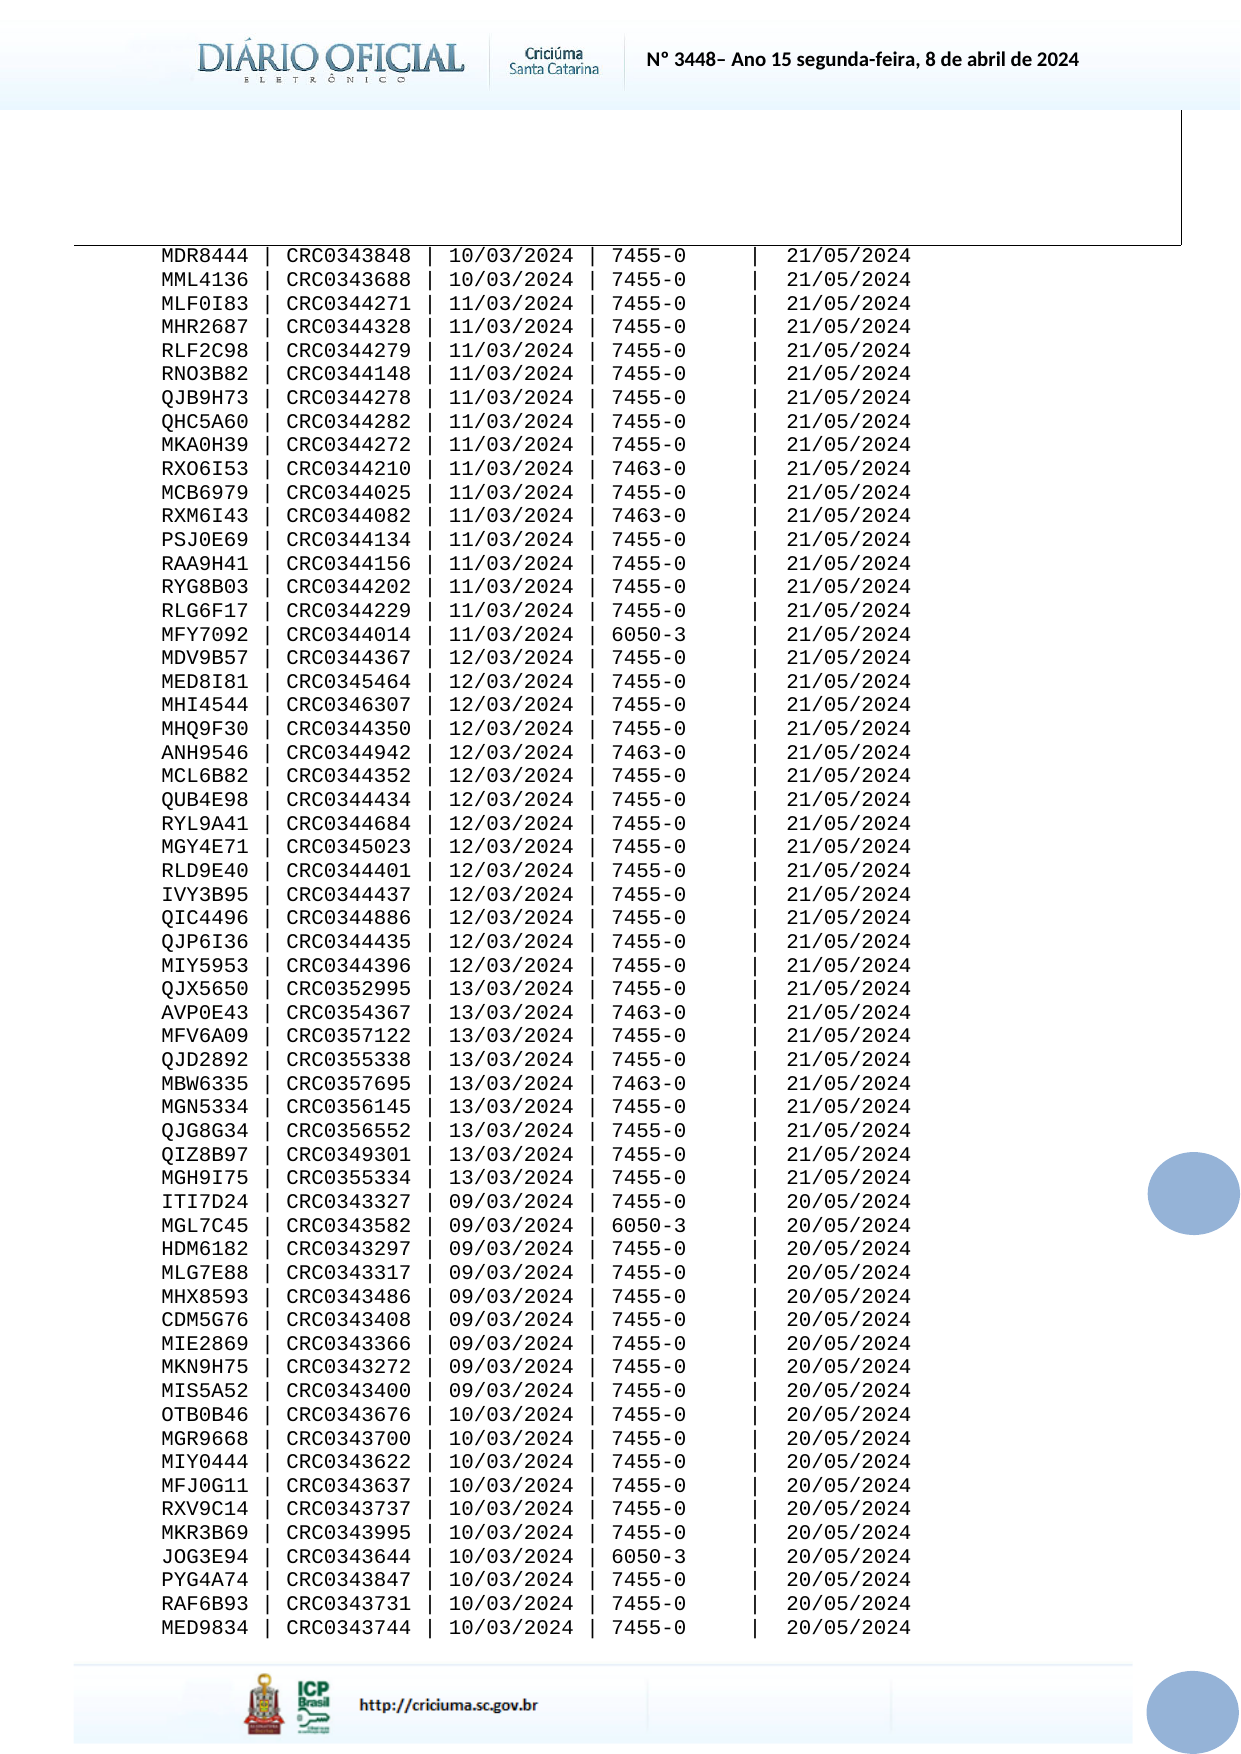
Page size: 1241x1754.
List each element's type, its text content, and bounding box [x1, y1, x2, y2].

text MED9834 | CRC0343744 | 10/03/2024 | 7455-0 | 20/05/2024 [74, 1617, 1181, 1640]
text MDR8444 | CRC0343848 | 10/03/2024 | 7455-0 | 21/05/2024 [74, 245, 1181, 269]
text RXV9C14 | CRC0343737 | 10/03/2024 | 7455-0 | 20/05/2024 [74, 1498, 1181, 1522]
text HDM6182 | CRC0343297 | 09/03/2024 | 7455-0 | 20/05/2024 [74, 1238, 1181, 1262]
text QIZ8B97 | CRC0349301 | 13/03/2024 | 7455-0 | 21/05/2024 [74, 1144, 1181, 1167]
text MHX8593 | CRC0343486 | 09/03/2024 | 7455-0 | 20/05/2024 [74, 1286, 1181, 1309]
text MED8I81 | CRC0345464 | 12/03/2024 | 7455-0 | 21/05/2024 [74, 671, 1181, 694]
text RXM6I43 | CRC0344082 | 11/03/2024 | 7463-0 | 21/05/2024 [74, 505, 1181, 529]
text MDV9B57 | CRC0344367 | 12/03/2024 | 7455-0 | 21/05/2024 [74, 647, 1181, 671]
text MML4136 | CRC0343688 | 10/03/2024 | 7455-0 | 21/05/2024 [74, 269, 1181, 292]
text QJX5650 | CRC0352995 | 13/03/2024 | 7455-0 | 21/05/2024 [74, 978, 1181, 1002]
text MCB6979 | CRC0344025 | 11/03/2024 | 7455-0 | 21/05/2024 [74, 482, 1181, 505]
text RYG8B03 | CRC0344202 | 11/03/2024 | 7455-0 | 21/05/2024 [74, 576, 1181, 600]
text MFV6A09 | CRC0357122 | 13/03/2024 | 7455-0 | 21/05/2024 [74, 1026, 1181, 1049]
text MKA0H39 | CRC0344272 | 11/03/2024 | 7455-0 | 21/05/2024 [74, 434, 1181, 458]
text QUB4E98 | CRC0344434 | 12/03/2024 | 7455-0 | 21/05/2024 [74, 789, 1181, 813]
text MGY4E71 | CRC0345023 | 12/03/2024 | 7455-0 | 21/05/2024 [74, 836, 1181, 860]
text MCL6B82 | CRC0344352 | 12/03/2024 | 7455-0 | 21/05/2024 [74, 765, 1181, 789]
text OTB0B46 | CRC0343676 | 10/03/2024 | 7455-0 | 20/05/2024 [74, 1404, 1181, 1427]
text CDM5G76 | CRC0343408 | 09/03/2024 | 7455-0 | 20/05/2024 [74, 1309, 1181, 1333]
text MFJ0G11 | CRC0343637 | 10/03/2024 | 7455-0 | 20/05/2024 [74, 1475, 1181, 1498]
text RXO6I53 | CRC0344210 | 11/03/2024 | 7463-0 | 21/05/2024 [74, 458, 1181, 482]
text MGH9I75 | CRC0355334 | 13/03/2024 | 7455-0 | 21/05/2024 [74, 1167, 1157, 1191]
text MIY0444 | CRC0343622 | 10/03/2024 | 7455-0 | 20/05/2024 [74, 1451, 1181, 1475]
text RLD9E40 | CRC0344401 | 12/03/2024 | 7455-0 | 21/05/2024 [74, 860, 1181, 884]
text MLG7E88 | CRC0343317 | 09/03/2024 | 7455-0 | 20/05/2024 [74, 1262, 1181, 1286]
text MGR9668 | CRC0343700 | 10/03/2024 | 7455-0 | 20/05/2024 [74, 1427, 1181, 1451]
text MIY5953 | CRC0344396 | 12/03/2024 | 7455-0 | 21/05/2024 [74, 954, 1181, 978]
text QJD2892 | CRC0355338 | 13/03/2024 | 7455-0 | 21/05/2024 [74, 1049, 1181, 1073]
text RAF6B93 | CRC0343731 | 10/03/2024 | 7455-0 | 20/05/2024 [74, 1593, 1181, 1617]
text QJB9H73 | CRC0344278 | 11/03/2024 | 7455-0 | 21/05/2024 [74, 387, 1181, 411]
text AVP0E43 | CRC0354367 | 13/03/2024 | 7463-0 | 21/05/2024 [74, 1002, 1181, 1026]
text QIC4496 | CRC0344886 | 12/03/2024 | 7455-0 | 21/05/2024 [74, 907, 1181, 931]
text ANH9546 | CRC0344942 | 12/03/2024 | 7463-0 | 21/05/2024 [74, 742, 1181, 765]
text ITI7D24 | CRC0343327 | 09/03/2024 | 7455-0 | 20/05/2024 [74, 1191, 1153, 1215]
text MKN9H75 | CRC0343272 | 09/03/2024 | 7455-0 | 20/05/2024 [74, 1357, 1181, 1380]
text IVY3B95 | CRC0344437 | 12/03/2024 | 7455-0 | 21/05/2024 [74, 884, 1181, 907]
text RAA9H41 | CRC0344156 | 11/03/2024 | 7455-0 | 21/05/2024 [74, 553, 1181, 576]
text JOG3E94 | CRC0343644 | 10/03/2024 | 6050-3 | 20/05/2024 [74, 1546, 1181, 1569]
text MHR2687 | CRC0344328 | 11/03/2024 | 7455-0 | 21/05/2024 [74, 316, 1181, 340]
text MGN5334 | CRC0356145 | 13/03/2024 | 7455-0 | 21/05/2024 [74, 1096, 1181, 1120]
text MHI4544 | CRC0346307 | 12/03/2024 | 7455-0 | 21/05/2024 [74, 694, 1181, 718]
text QJP6I36 | CRC0344435 | 12/03/2024 | 7455-0 | 21/05/2024 [74, 931, 1181, 954]
text RLG6F17 | CRC0344229 | 11/03/2024 | 7455-0 | 21/05/2024 [74, 600, 1181, 623]
text PSJ0E69 | CRC0344134 | 11/03/2024 | 7455-0 | 21/05/2024 [74, 529, 1181, 553]
text MIS5A52 | CRC0343400 | 09/03/2024 | 7455-0 | 20/05/2024 [74, 1380, 1181, 1404]
text MFY7092 | CRC0344014 | 11/03/2024 | 6050-3 | 21/05/2024 [74, 623, 1181, 647]
text PYG4A74 | CRC0343847 | 10/03/2024 | 7455-0 | 20/05/2024 [74, 1569, 1181, 1593]
text RYL9A41 | CRC0344684 | 12/03/2024 | 7455-0 | 21/05/2024 [74, 813, 1181, 836]
text QHC5A60 | CRC0344282 | 11/03/2024 | 7455-0 | 21/05/2024 [74, 411, 1181, 434]
text MHQ9F30 | CRC0344350 | 12/03/2024 | 7455-0 | 21/05/2024 [74, 718, 1181, 742]
text QJG8G34 | CRC0356552 | 13/03/2024 | 7455-0 | 21/05/2024 [74, 1120, 1181, 1144]
text RNO3B82 | CRC0344148 | 11/03/2024 | 7455-0 | 21/05/2024 [74, 363, 1181, 387]
text RLF2C98 | CRC0344279 | 11/03/2024 | 7455-0 | 21/05/2024 [74, 340, 1181, 363]
text MBW6335 | CRC0357695 | 13/03/2024 | 7463-0 | 21/05/2024 [74, 1073, 1181, 1096]
text MIE2869 | CRC0343366 | 09/03/2024 | 7455-0 | 20/05/2024 [74, 1333, 1181, 1357]
text MKR3B69 | CRC0343995 | 10/03/2024 | 7455-0 | 20/05/2024 [74, 1522, 1181, 1546]
text MLF0I83 | CRC0344271 | 11/03/2024 | 7455-0 | 21/05/2024 [74, 292, 1181, 316]
text MGL7C45 | CRC0343582 | 09/03/2024 | 6050-3 | 20/05/2024 [74, 1215, 1181, 1238]
